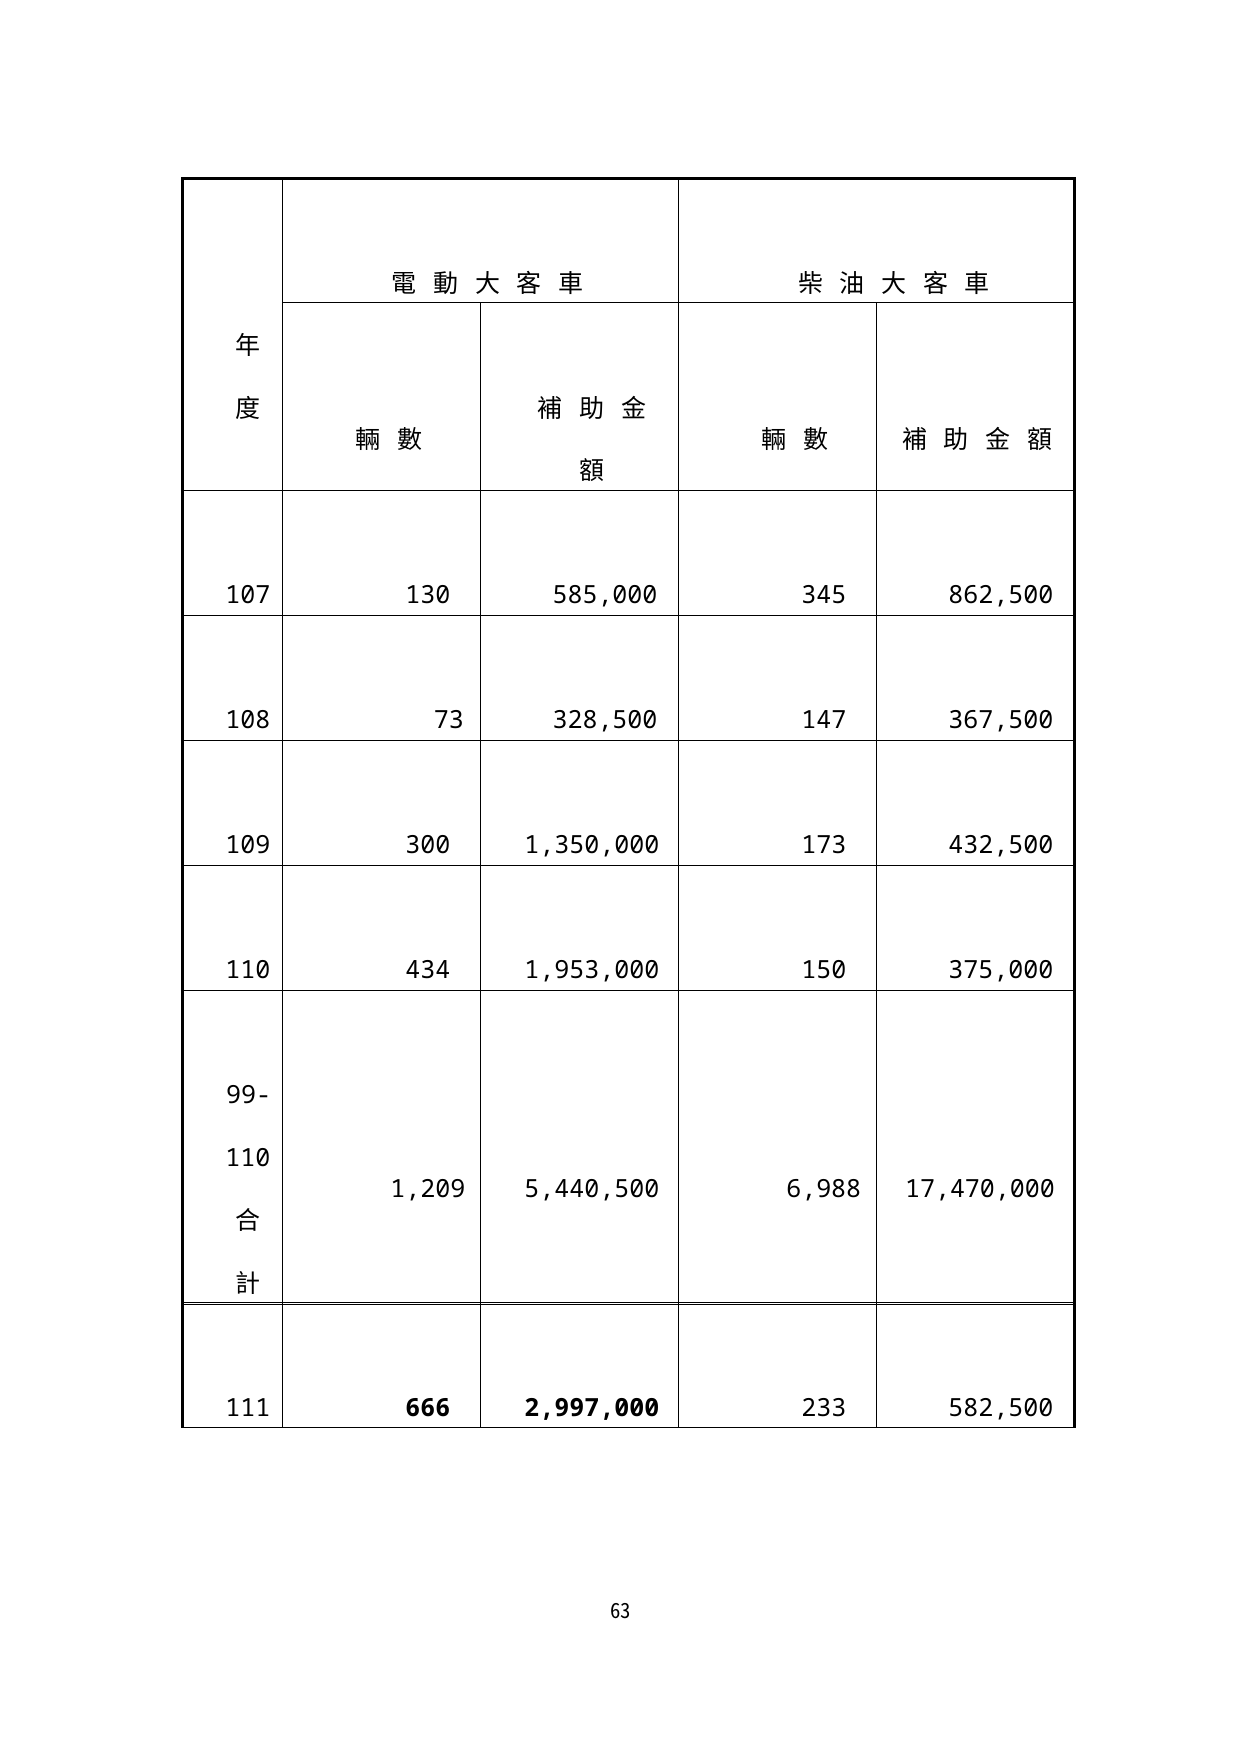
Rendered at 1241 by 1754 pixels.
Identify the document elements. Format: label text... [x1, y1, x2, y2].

table_cell 17,470,000 [877, 991, 1073, 1302]
table_cell 109 [184, 741, 282, 865]
table_cell 375,000 [877, 866, 1073, 990]
table_cell 585,000 [481, 491, 678, 615]
table_cell 2,997,000 [481, 1305, 678, 1427]
table_cell 432,500 [877, 741, 1073, 865]
table_header 電動大客車 [283, 180, 678, 302]
table_cell 5,440,500 [481, 991, 678, 1302]
table_cell 補助金額 [481, 303, 678, 490]
table_header 年度 [184, 180, 282, 490]
table_header 柴油大客車 [679, 180, 1073, 302]
table_cell 150 [679, 866, 876, 990]
table_cell 147 [679, 616, 876, 740]
table_cell 666 [283, 1305, 480, 1427]
table_cell 345 [679, 491, 876, 615]
table_cell 862,500 [877, 491, 1073, 615]
table_cell 輛數 [679, 303, 876, 490]
table_cell 300 [283, 741, 480, 865]
table_cell 111 [184, 1305, 282, 1427]
table_cell 434 [283, 866, 480, 990]
table_cell 107 [184, 491, 282, 615]
table_cell 582,500 [877, 1305, 1073, 1427]
table_cell 輛數 [283, 303, 480, 490]
table_cell 1,953,000 [481, 866, 678, 990]
table_cell 328,500 [481, 616, 678, 740]
table_cell 6,988 [679, 991, 876, 1302]
table_cell 130 [283, 491, 480, 615]
table_cell 1,350,000 [481, 741, 678, 865]
table_cell 367,500 [877, 616, 1073, 740]
table_cell 110 [184, 866, 282, 990]
table_cell 73 [283, 616, 480, 740]
table_cell 173 [679, 741, 876, 865]
table_cell 補助金額 [877, 303, 1073, 490]
table_cell 99-110合計 [184, 991, 282, 1302]
table_cell 233 [679, 1305, 876, 1427]
table_cell 108 [184, 616, 282, 740]
table_cell 1,209 [283, 991, 480, 1302]
